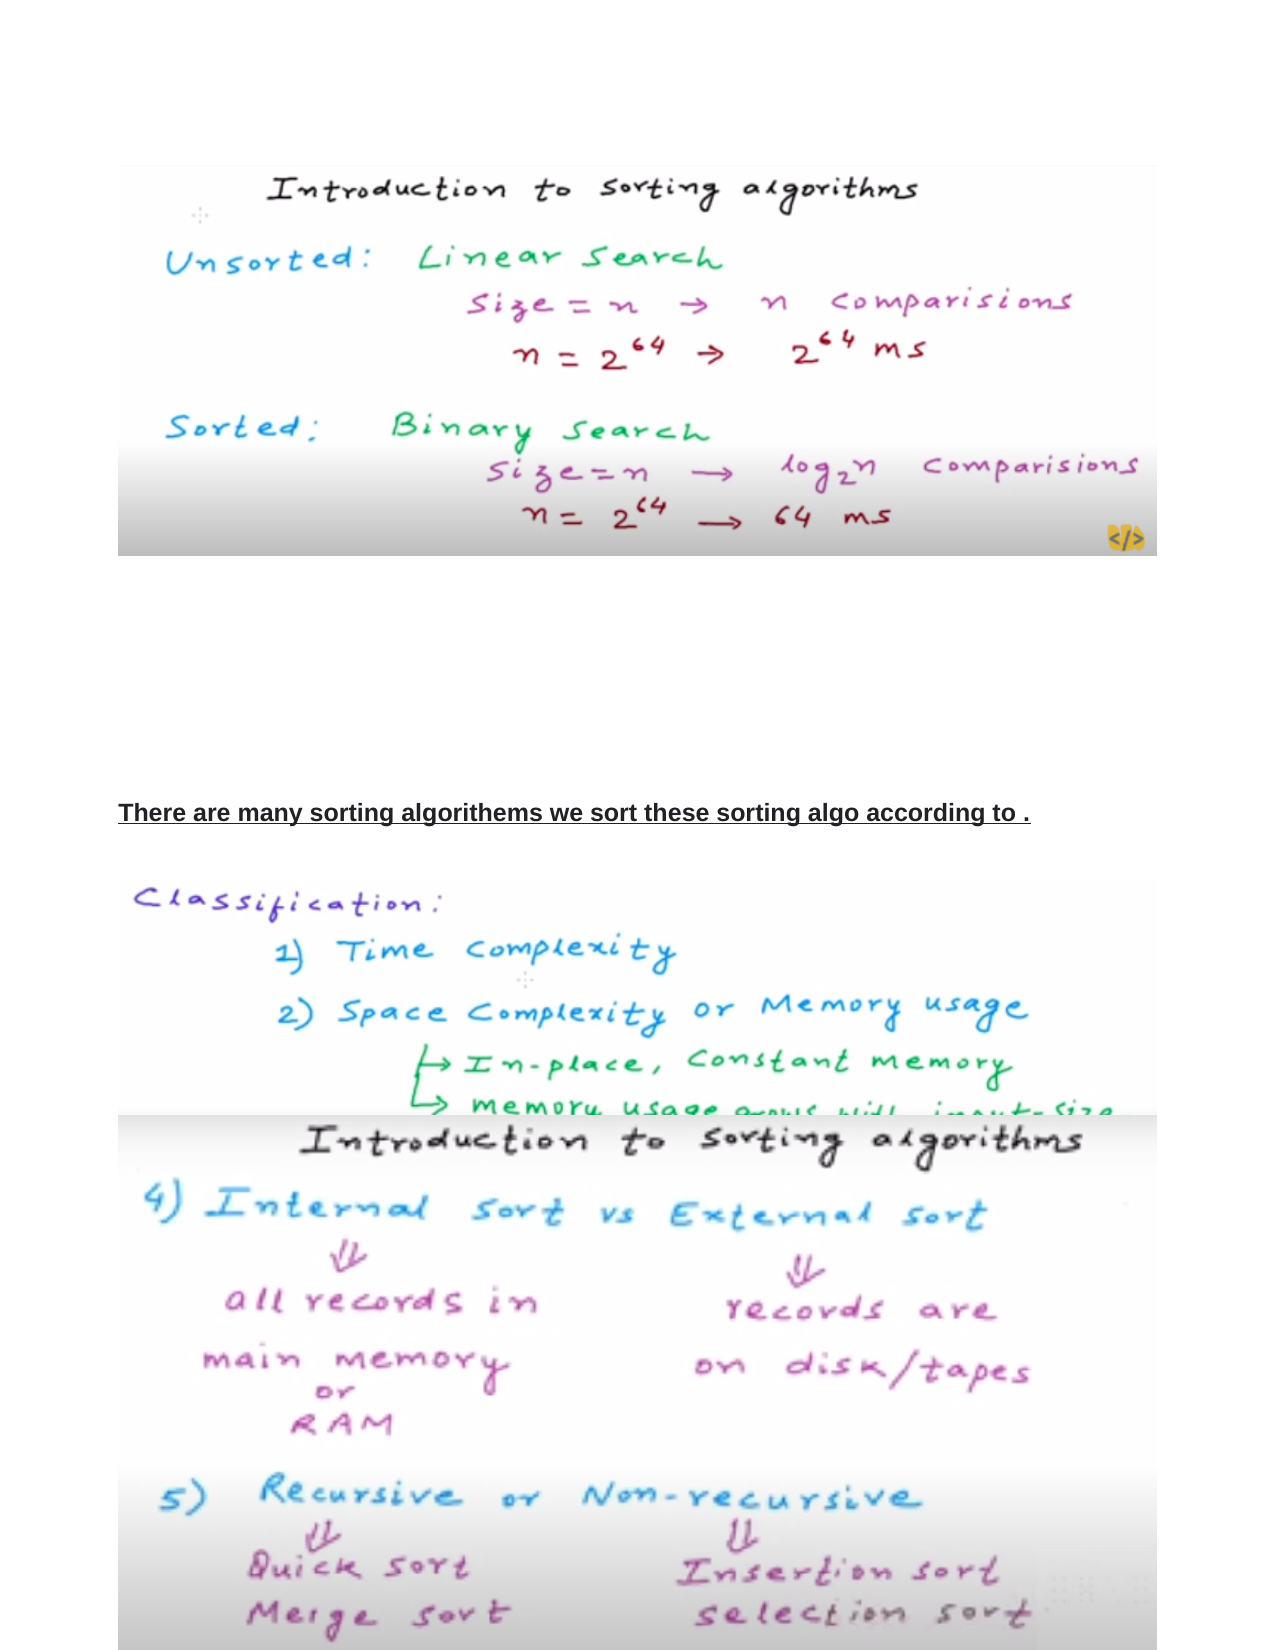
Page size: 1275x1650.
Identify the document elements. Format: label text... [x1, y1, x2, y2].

picture [118, 879, 1157, 1650]
picture [118, 165, 1157, 556]
text There are many sorting algorithems we sort these sorting algo according to . [118, 798, 1157, 827]
